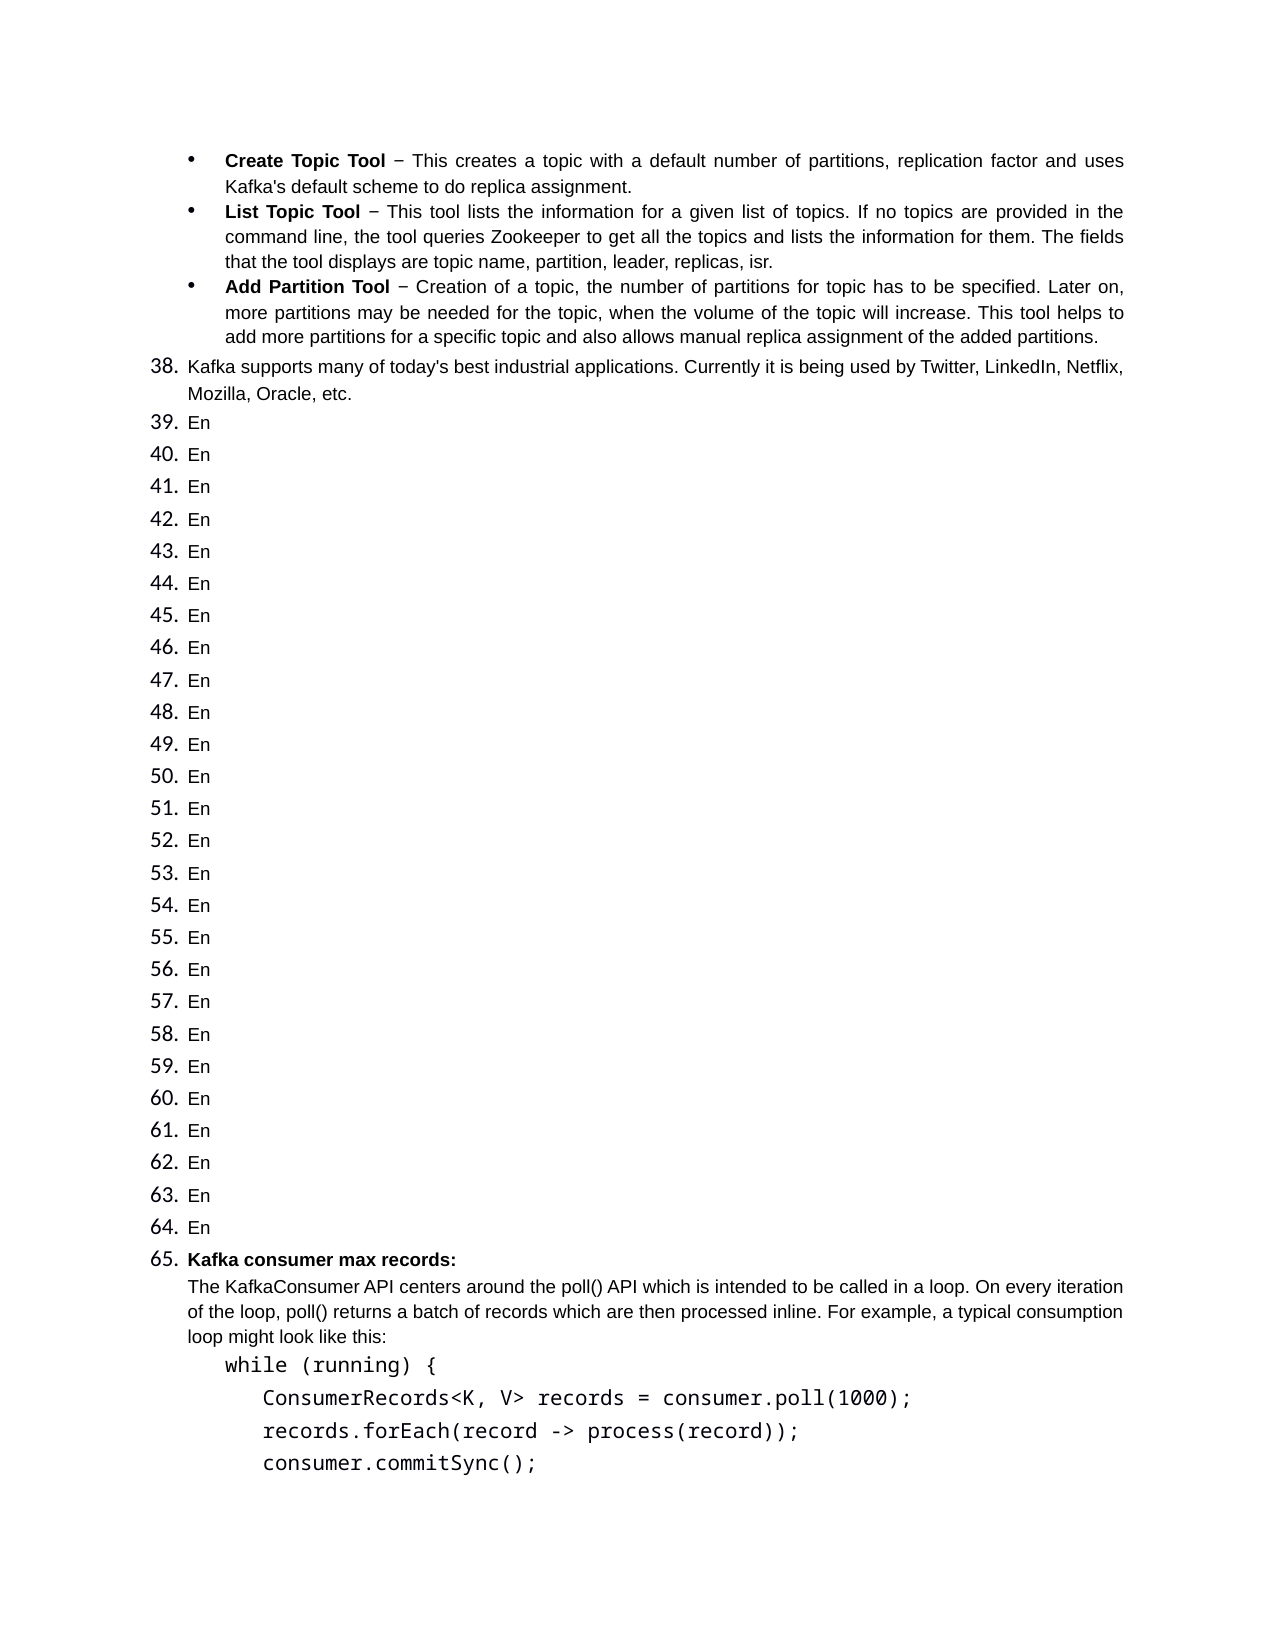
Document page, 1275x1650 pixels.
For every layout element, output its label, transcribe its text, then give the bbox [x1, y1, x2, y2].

list En [150, 568, 1125, 596]
list En [150, 1115, 1125, 1143]
list List Topic Tool − This tool lists the information for a given list of topics. If no topics are provided in the command line, the tool queries Zookeeper to get all the topics and lists the information for them. The fields that the tool displays are topic name, partition, leader, replicas, isr. [187, 201, 1125, 273]
list En [150, 987, 1125, 1014]
list En [150, 1083, 1125, 1111]
list En [150, 600, 1125, 628]
list En [150, 954, 1125, 982]
list records.forEach(record -> process(record)); [225, 1416, 1125, 1444]
list Create Topic Tool − This creates a topic with a default number of partitions, replication factor and uses Kafka's default scheme to do replica assignment. [187, 150, 1125, 197]
list En [150, 472, 1125, 499]
list while (running) { [187, 1351, 1125, 1379]
list En [150, 922, 1125, 950]
list En [150, 1147, 1125, 1176]
list En [150, 407, 1125, 435]
list Kafka supports many of today's best industrial applications. Currently it is being used by Twitter, LinkedIn, Netflix, Mozilla, Oracle, etc. [150, 351, 1125, 404]
list En [150, 858, 1125, 886]
list En [150, 761, 1125, 789]
list En [150, 536, 1125, 564]
list En [150, 826, 1125, 854]
list En [150, 665, 1125, 693]
list En [150, 1212, 1125, 1240]
list En [150, 504, 1125, 532]
list ConsumerRecords<K, V> records = consumer.poll(1000); [225, 1383, 1125, 1412]
list consumer.commitSync(); [225, 1448, 1125, 1477]
list The KafkaConsumer API centers around the poll() API which is intended to be called in a loop. On every iteration of the loop, poll() returns a batch of records which are then processed inline. For example, a typical consumption loop might look like this: [150, 1276, 1125, 1347]
list En [150, 1051, 1125, 1079]
list En [150, 890, 1125, 918]
list En [150, 793, 1125, 821]
list En [150, 729, 1125, 757]
list En [150, 1180, 1125, 1208]
list En [150, 1019, 1125, 1047]
list Kafka consumer max records: [150, 1244, 1125, 1272]
list Add Partition Tool − Creation of a topic, the number of partitions for topic has to be specified. Later on, more partitions may be needed for the topic, when the volume of the topic will increase. This tool helps to add more partitions for a specific topic and also allows manual replica assignment of the added partitions. [187, 276, 1125, 348]
list En [150, 439, 1125, 467]
list En [150, 697, 1125, 725]
list En [150, 632, 1125, 661]
